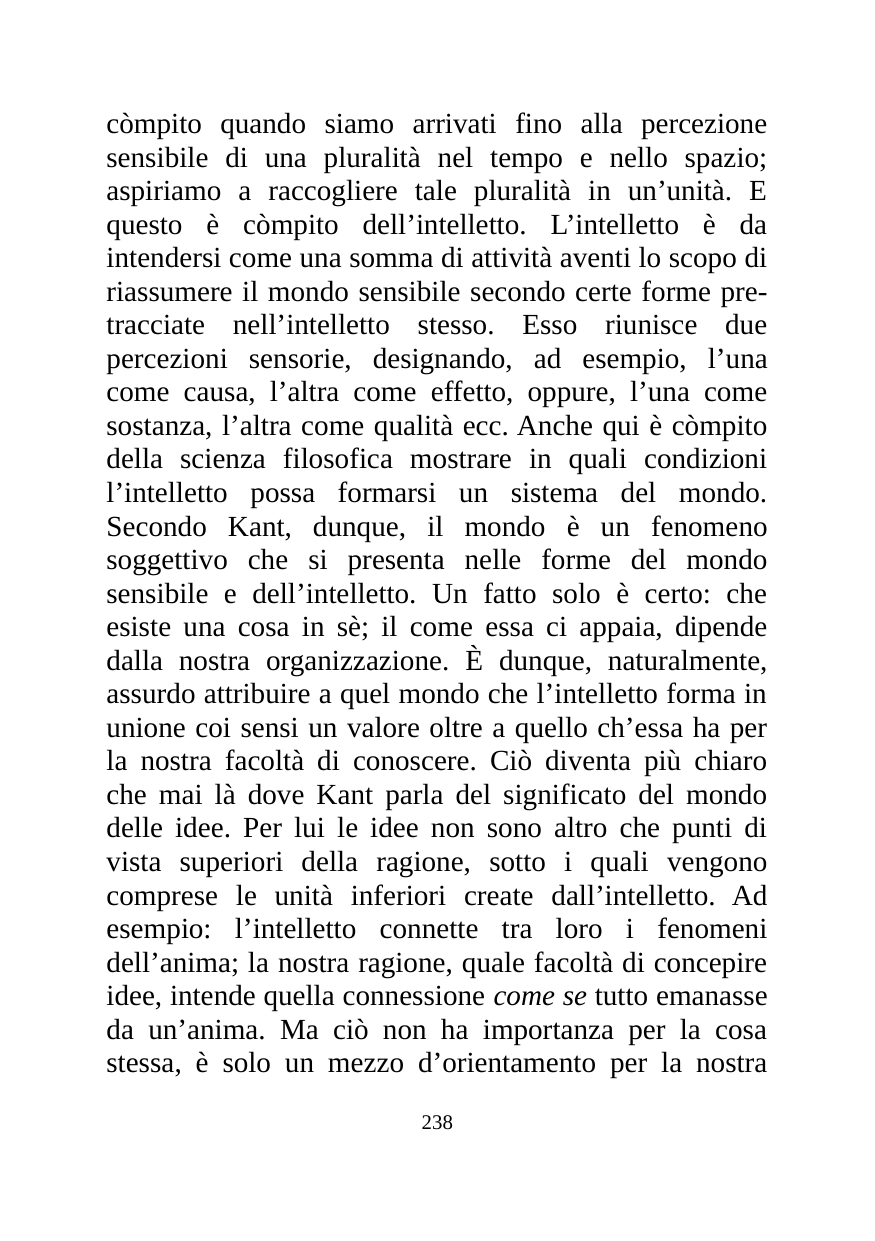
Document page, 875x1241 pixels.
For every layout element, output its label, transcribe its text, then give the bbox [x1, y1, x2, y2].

text còmpito quando siamo arrivati fino alla percezione sensibile di una pluralità nel tempo e nello spazio; aspiriamo a raccogliere tale pluralità in un’unità. E questo è còmpito dell’intelletto. L’intelletto è da intendersi come una somma di attività aventi lo scopo di riassumere il mondo sensibile secondo certe forme pre-tracciate nell’intelletto stesso. Esso riunisce due percezioni sensorie, designando, ad esempio, l’una come causa, l’altra come effetto, oppure, l’una come sostanza, l’altra come qualità ecc. Anche qui è còmpito della scienza filosofica mostrare in quali condizioni l’intelletto possa formarsi un sistema del mondo. Secondo Kant, dunque, il mondo è un fenomeno soggettivo che si presenta nelle forme del mondo sensibile e dell’intelletto. Un fatto solo è certo: che esiste una cosa in sè; il come essa ci appaia, dipende dalla nostra organizzazione. È dunque, naturalmente, assurdo attribuire a quel mondo che l’intelletto forma in unione coi sensi un valore oltre a quello ch’essa ha per la nostra facoltà di conoscere. Ciò diventa più chiaro che mai là dove Kant parla del significato del mondo delle idee. Per lui le idee non sono altro che punti di vista superiori della ragione, sotto i quali vengono comprese le unità inferiori create dall’intelletto. Ad esempio: l’intelletto connette tra loro i fenomeni dell’anima; la nostra ragione, quale facoltà di concepire idee, intende quella connessione come se tutto emanasse da un’anima. Ma ciò non ha importanza per la cosa stessa, è solo un mezzo d’orientamento per la nostra [106, 106, 768, 1079]
